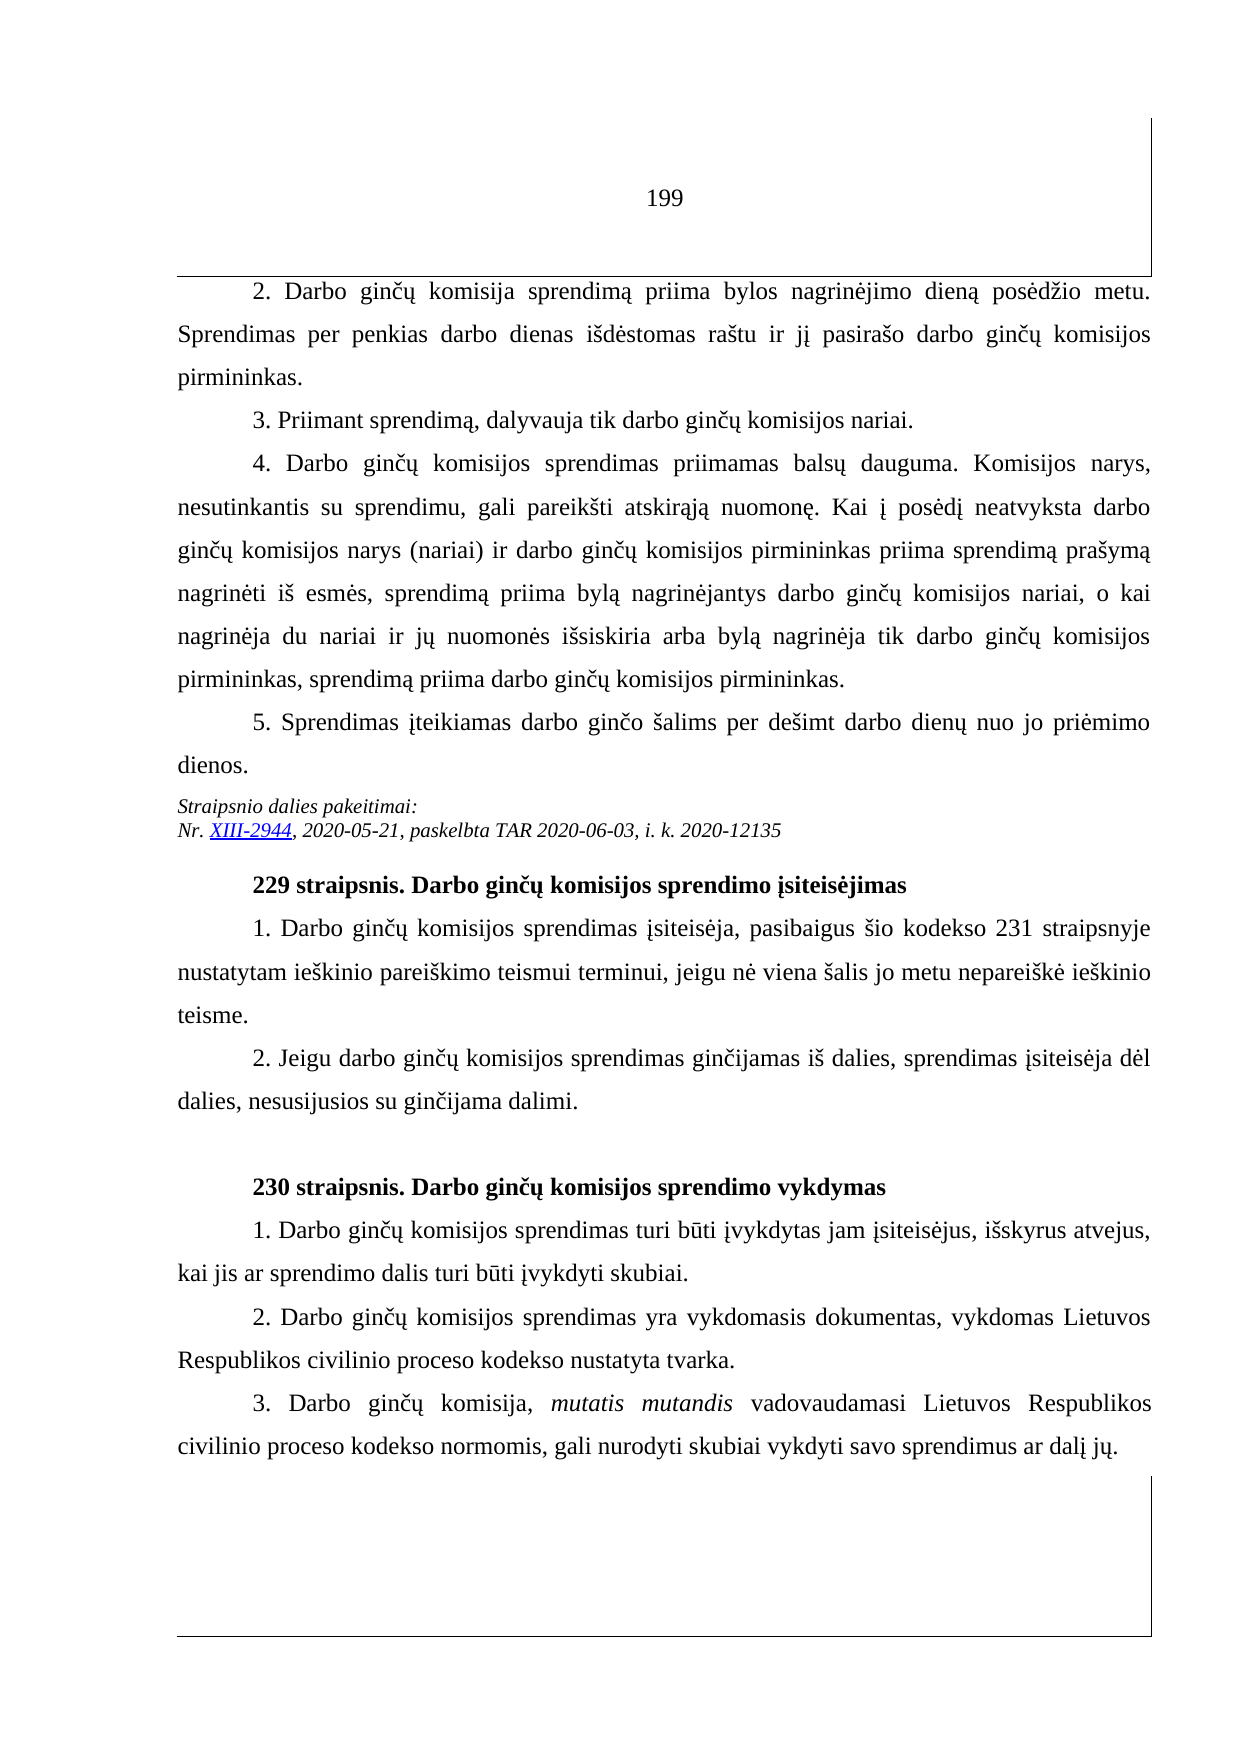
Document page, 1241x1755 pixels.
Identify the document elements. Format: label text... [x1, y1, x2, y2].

text 3. Priimant sprendimą, dalyvauja tik darbo ginčų komisijos nariai. [177, 405, 1152, 434]
text 2. Darbo ginčų komisija sprendimą priima bylos nagrinėjimo dieną posėdžio metu. Sprendimas per penkias darbo dienas išdėstomas raštu ir jį pasirašo darbo ginčų komisijos pirmininkas. [177, 276, 1152, 391]
text 2. Darbo ginčų komisijos sprendimas yra vykdomasis dokumentas, vykdomas Lietuvos Respublikos civilinio proceso kodekso nustatyta tvarka. [177, 1302, 1152, 1373]
text 5. Sprendimas įteikiamas darbo ginčo šalims per dešimt darbo dienų nuo jo priėmimo dienos. [177, 707, 1152, 779]
text 1. Darbo ginčų komisijos sprendimas įsiteisėja, pasibaigus šio kodekso 231 straipsnyje nustatytam ieškinio pareiškimo teismui terminui, jeigu nė viena šalis jo metu nepareiškė ieškinio teisme. [177, 913, 1152, 1028]
text 1. Darbo ginčų komisijos sprendimas turi būti įvykdytas jam įsiteisėjus, išskyrus atvejus, kai jis ar sprendimo dalis turi būti įvykdyti skubiai. [177, 1215, 1152, 1287]
text Nr. XIII-2944, 2020-05-21, paskelbta TAR 2020-06-03, i. k. 2020-12135 [177, 818, 1152, 842]
subtitle 230 straipsnis. Darbo ginčų komisijos sprendimo vykdymas [177, 1172, 1152, 1201]
text 3. Darbo ginčų komisija, mutatis mutandis vadovaudamasi Lietuvos Respublikos civilinio proceso kodekso normomis, gali nurodyti skubiai vykdyti savo sprendimus ar dalį jų. [177, 1388, 1152, 1460]
text 4. Darbo ginčų komisijos sprendimas priimamas balsų dauguma. Komisijos narys, nesutinkantis su sprendimu, gali pareikšti atskirąją nuomonę. Kai į posėdį neatvyksta darbo ginčų komisijos narys (nariai) ir darbo ginčų komisijos pirmininkas priima sprendimą prašymą nagrinėti iš esmės, sprendimą priima bylą nagrinėjantys darbo ginčų komisijos nariai, o kai nagrinėja du nariai ir jų nuomonės išsiskiria arba bylą nagrinėja tik darbo ginčų komisijos pirmininkas, sprendimą priima darbo ginčų komisijos pirmininkas. [177, 448, 1152, 693]
text 2. Jeigu darbo ginčų komisijos sprendimas ginčijamas iš dalies, sprendimas įsiteisėja dėl dalies, nesusijusios su ginčijama dalimi. [177, 1043, 1152, 1115]
subtitle 229 straipsnis. Darbo ginčų komisijos sprendimo įsiteisėjimas [177, 870, 1152, 899]
text Straipsnio dalies pakeitimai: [177, 793, 1152, 818]
